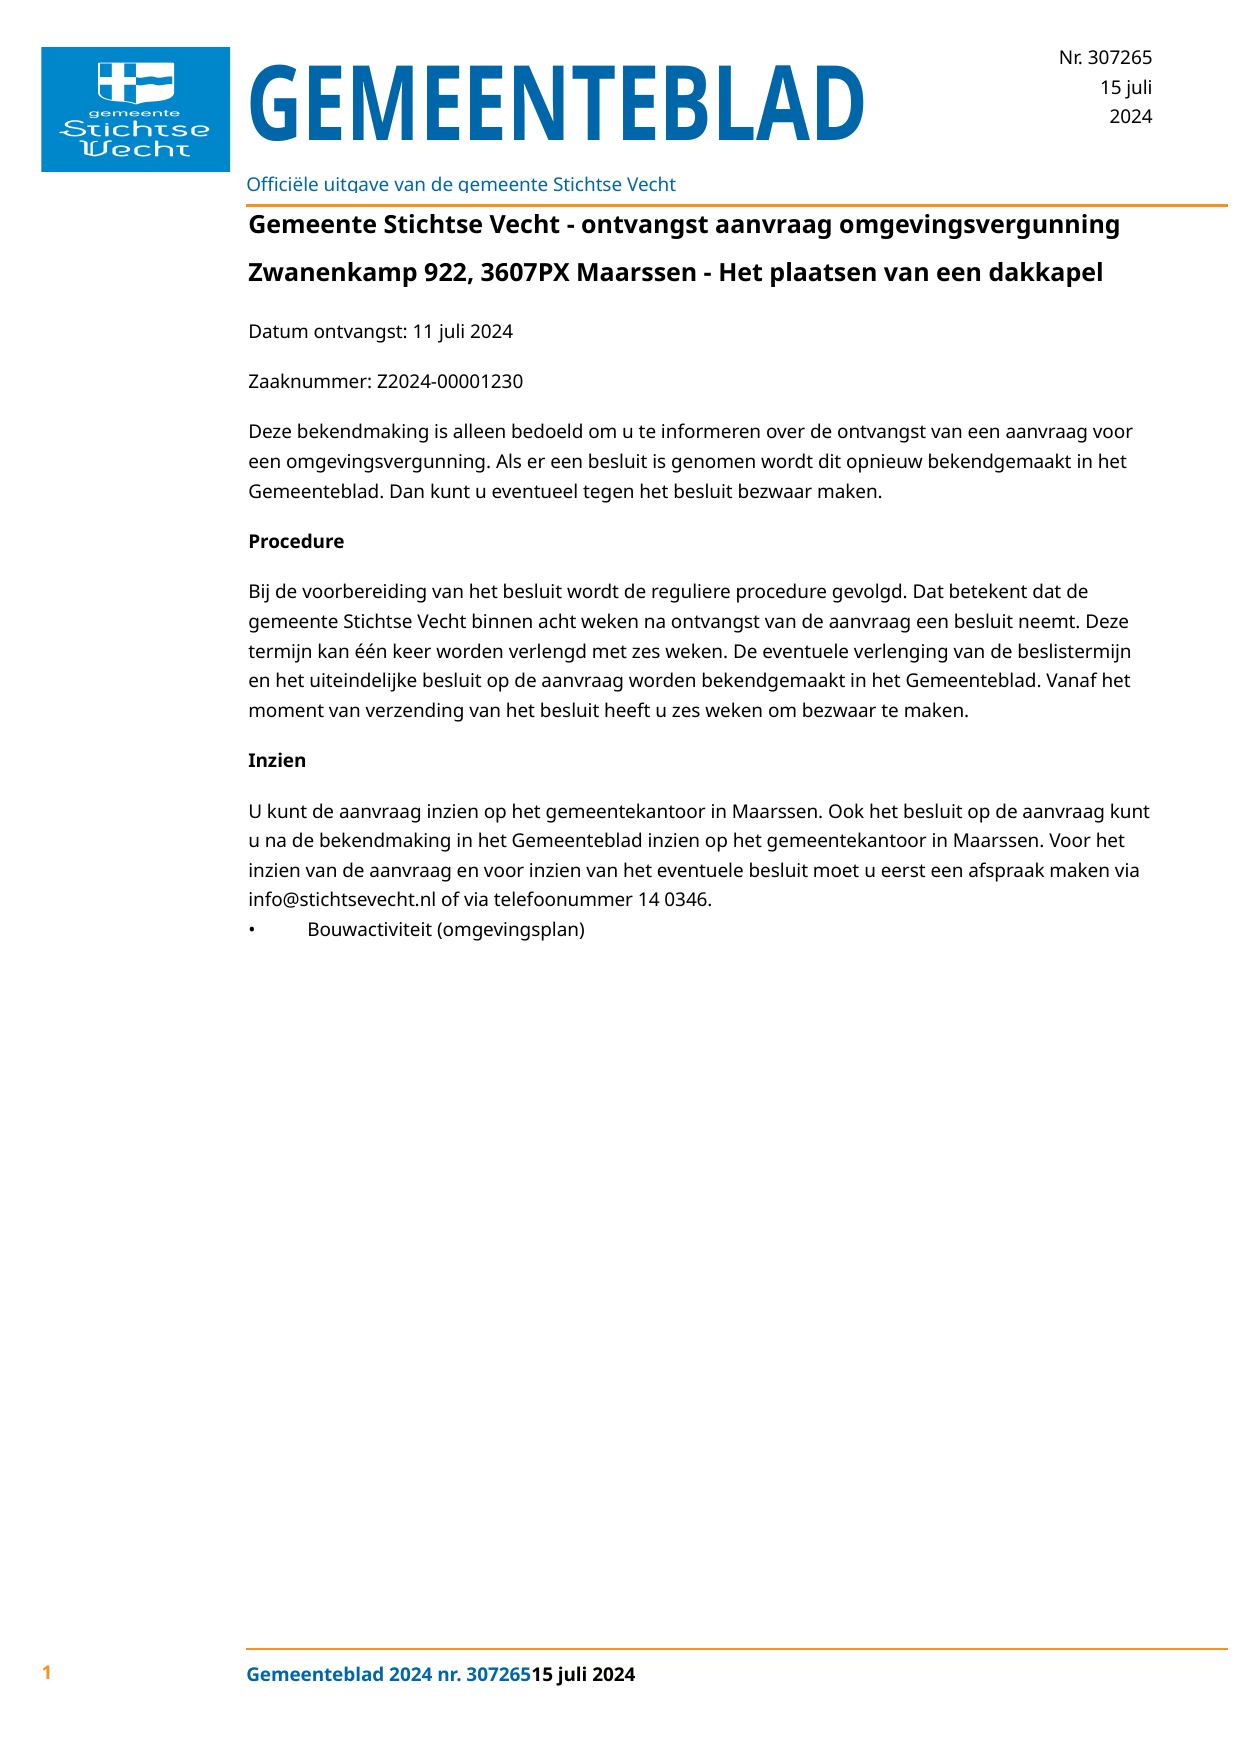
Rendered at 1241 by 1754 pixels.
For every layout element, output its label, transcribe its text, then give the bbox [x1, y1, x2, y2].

text Zaaknummer: Z2024-00001230 [248, 368, 1152, 394]
list Bouwactiviteit (omgevingsplan) [248, 916, 1152, 942]
text Deze bekendmaking is alleen bedoeld om u te informeren over de ontvangst van een aanvraag voor een omgevingsvergunning. Als er een besluit is genomen wordt dit opnieuw bekendgemaakt in het Gemeenteblad. Dan kunt u eventueel tegen het besluit bezwaar maken. [248, 419, 1152, 504]
text Datum ontvangst: 11 juli 2024 [248, 318, 1152, 344]
text Bij de voorbereiding van het besluit wordt de reguliere procedure gevolgd. Dat betekent dat de gemeente Stichtse Vecht binnen acht weken na ontvangst van de aanvraag een besluit neemt. Deze termijn kan één keer worden verlengd met zes weken. De eventuele verlenging van de beslistermijn en het uiteindelijke besluit op de aanvraag worden bekendgemaakt in het Gemeenteblad. Vanaf het moment van verzending van het besluit heeft u zes weken om bezwaar te maken. [248, 579, 1152, 723]
text Gemeente Stichtse Vecht - ontvangst aanvraag omgevingsvergunning Zwanenkamp 922, 3607PX Maarssen - Het plaatsen van een dakkapel [248, 207, 1152, 288]
picture [137, 63, 174, 103]
text Inzien [248, 747, 1152, 773]
text U kunt de aanvraag inzien op het gemeentekantoor in Maarssen. Ook het besluit op de aanvraag kunt u na de bekendmaking in het Gemeenteblad inzien op het gemeentekantoor in Maarssen. Voor het inzien van de aanvraag en voor inzien van het eventuele besluit moet u eerst een afspraak maken via info@stichtsevecht.nl of via telefoonummer 14 0346. [248, 798, 1152, 912]
text Procedure [248, 528, 1152, 554]
picture [99, 63, 135, 101]
